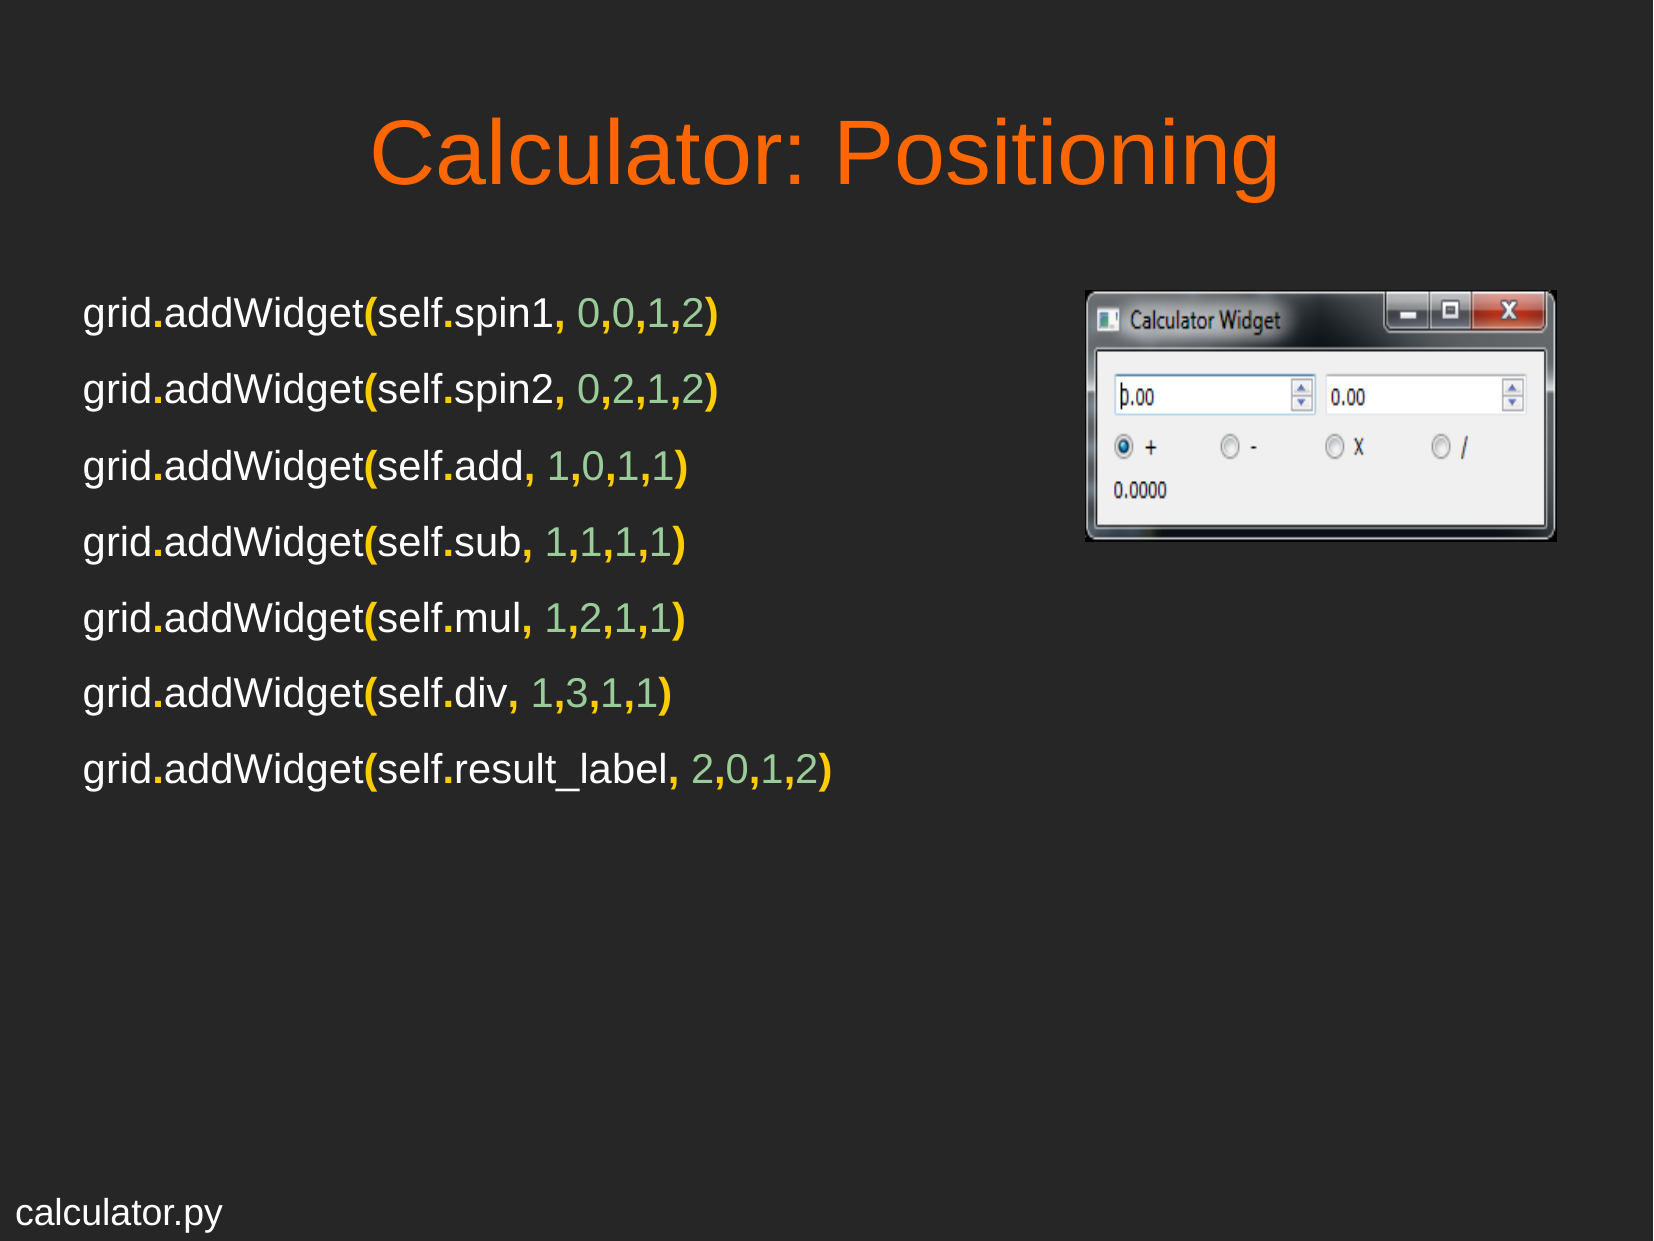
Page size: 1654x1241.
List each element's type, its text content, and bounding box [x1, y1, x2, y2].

list grid.addWidget(self.spin1, 0,0,1,2) grid.addWidget(self.spin2, 0,2,1,2) grid.addWidget(self.add, 1,0,1,1) grid.addWidget(self.sub, 1,1,1,1) grid.addWidget(self.mul, 1,2,1,1) grid.addWidget(self.div, 1,3,1,1) grid.addWidget(self.result_label, 2,0,1,2) [82, 290, 1571, 1109]
picture [1085, 290, 1557, 542]
text_box Calculator: Positioning [82, 99, 1571, 207]
text_box calculator.py [0, 1183, 567, 1241]
